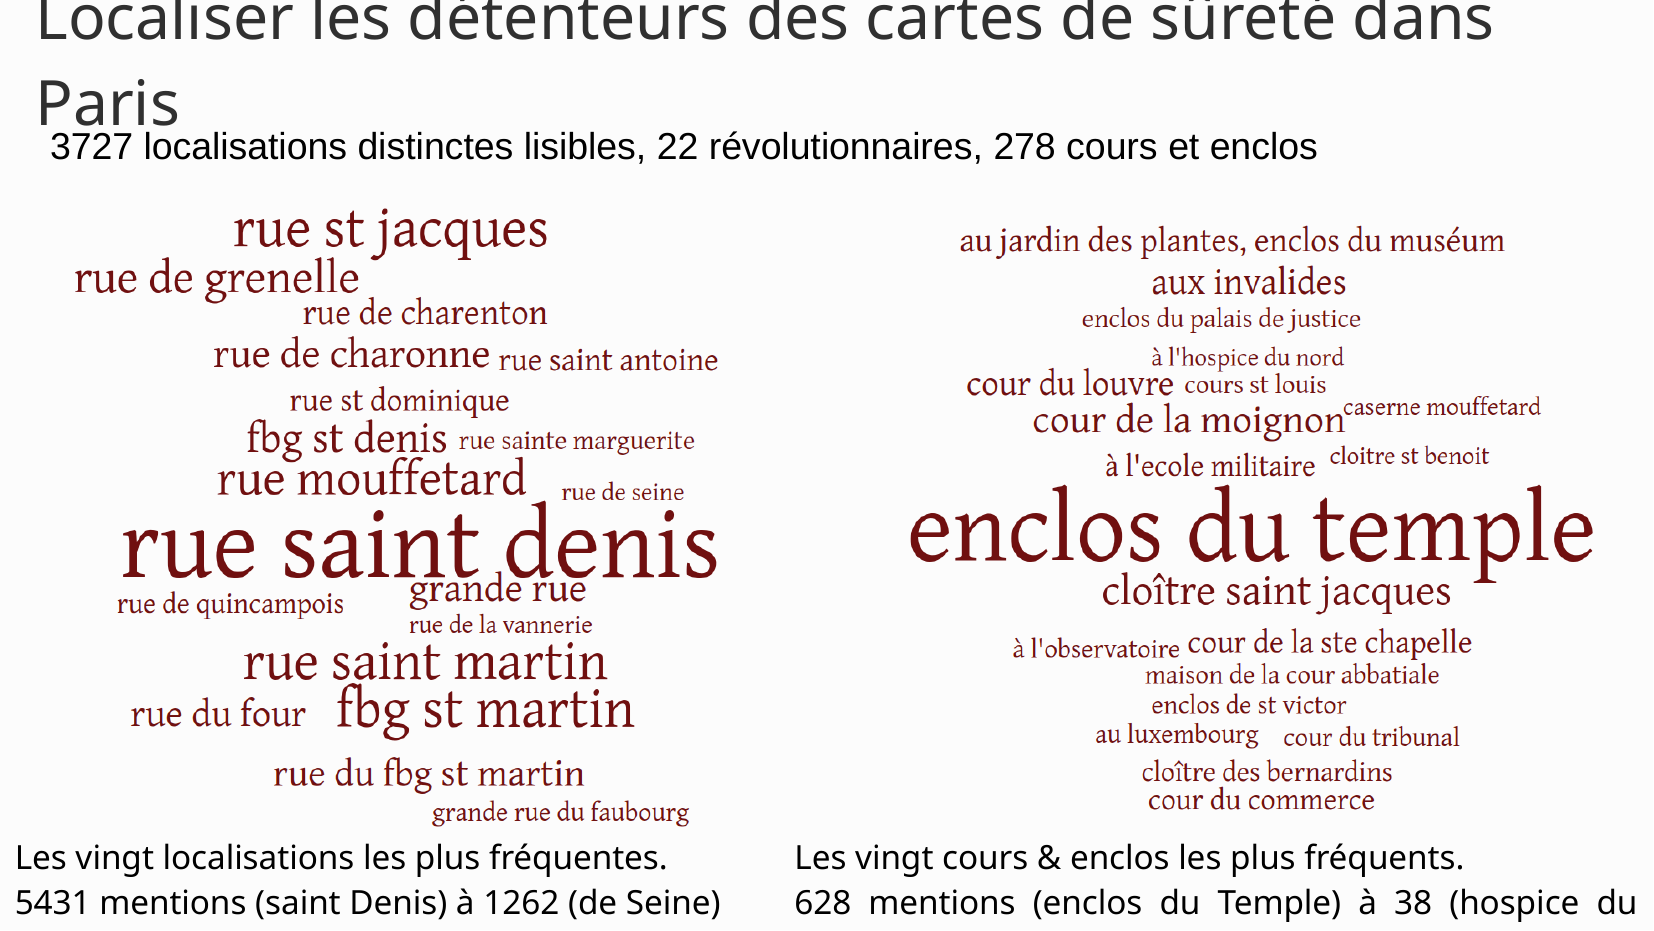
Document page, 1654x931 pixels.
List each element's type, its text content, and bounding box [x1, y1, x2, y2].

picture [885, 210, 1619, 826]
text_box 3727 localisations distinctes lisibles, 22 révolutionnaires, 278 cours et enclos [35, 118, 1654, 178]
picture [9, 177, 780, 826]
title Localiser les détenteurs des cartes de sûreté dans Paris [35, 10, 1619, 107]
text_box Les vingt localisations les plus fréquentes. 5431 mentions (saint Denis) à 1262 (de Seine) [0, 826, 779, 922]
text_box Les vingt cours & enclos les plus fréquents. 628 mentions (enclos du Temple) à 38 (hospice du nord) [779, 826, 1654, 931]
